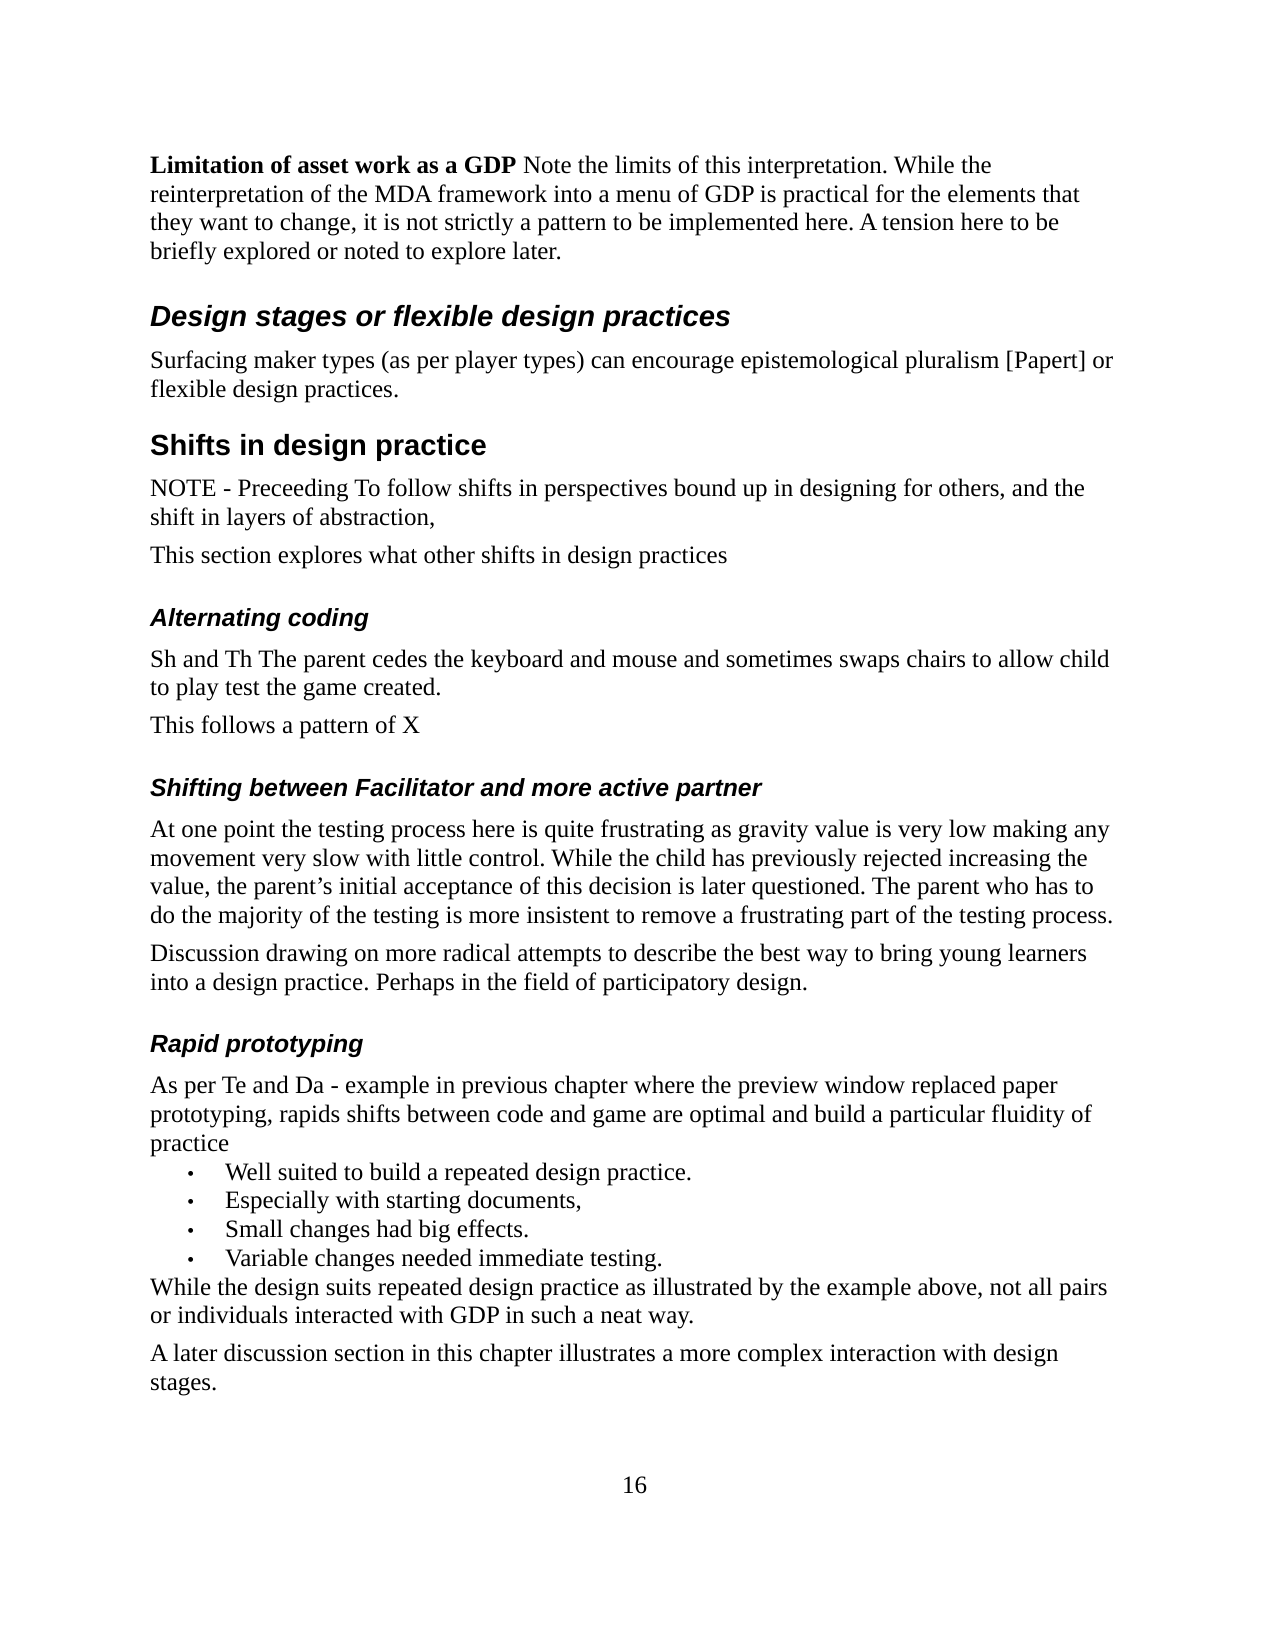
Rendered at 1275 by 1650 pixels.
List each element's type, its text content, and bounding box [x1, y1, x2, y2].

list Small changes had big effects. [187, 1214, 1125, 1243]
text Discussion drawing on more radical attempts to describe the best way to bring young learners into a design practice. Perhaps in the field of participatory design. [150, 938, 1125, 995]
text A later discussion section in this chapter illustrates a more complex interaction with design stages. [150, 1338, 1125, 1396]
text NOTE - Preceeding To follow shifts in perspectives bound up in designing for others, and the shift in layers of abstraction, [150, 473, 1125, 531]
text While the design suits repeated design practice as illustrated by the example above, not all pairs or individuals interacted with GDP in such a neat way. [150, 1272, 1125, 1329]
subtitle Shifts in design practice [150, 427, 1125, 461]
subtitle Design stages or flexible design practices [150, 299, 1125, 332]
list Well suited to build a repeated design practice. [187, 1157, 1125, 1185]
text This section explores what other shifts in design practices [150, 540, 1125, 569]
text Surfacing maker types (as per player types) can encourage epistemological pluralism [Papert] or flexible design practices. [150, 345, 1125, 402]
text Sh and Th The parent cedes the keyboard and mouse and sometimes swaps chairs to allow child to play test the game created. [150, 644, 1125, 701]
text At one point the testing process here is quite frustrating as gravity value is very low making any movement very slow with little control. While the child has previously rejected increasing the value, the parent’s initial acceptance of this decision is later questioned. The parent who has to do the majority of the testing is more insistent to remove a frustrating part of the testing process. [150, 814, 1125, 929]
list Especially with starting documents, [187, 1185, 1125, 1214]
text Limitation of asset work as a GDP Note the limits of this interpretation. While the reinterpretation of the MDA framework into a menu of GDP is practical for the elements that they want to change, it is not strictly a pattern to be implemented here. A tension here to be briefly explored or noted to explore later. [150, 150, 1125, 265]
subtitle Alternating coding [150, 603, 1125, 631]
text As per Te and Da - example in previous chapter where the preview window replaced paper prototyping, rapids shifts between code and game are optimal and build a particular fluidity of practice [150, 1070, 1125, 1157]
subtitle Rapid prototyping [150, 1029, 1125, 1058]
subtitle Shifting between Facilitator and more active partner [150, 773, 1125, 801]
list Variable changes needed immediate testing. [187, 1243, 1125, 1272]
text This follows a pattern of X [150, 710, 1125, 739]
